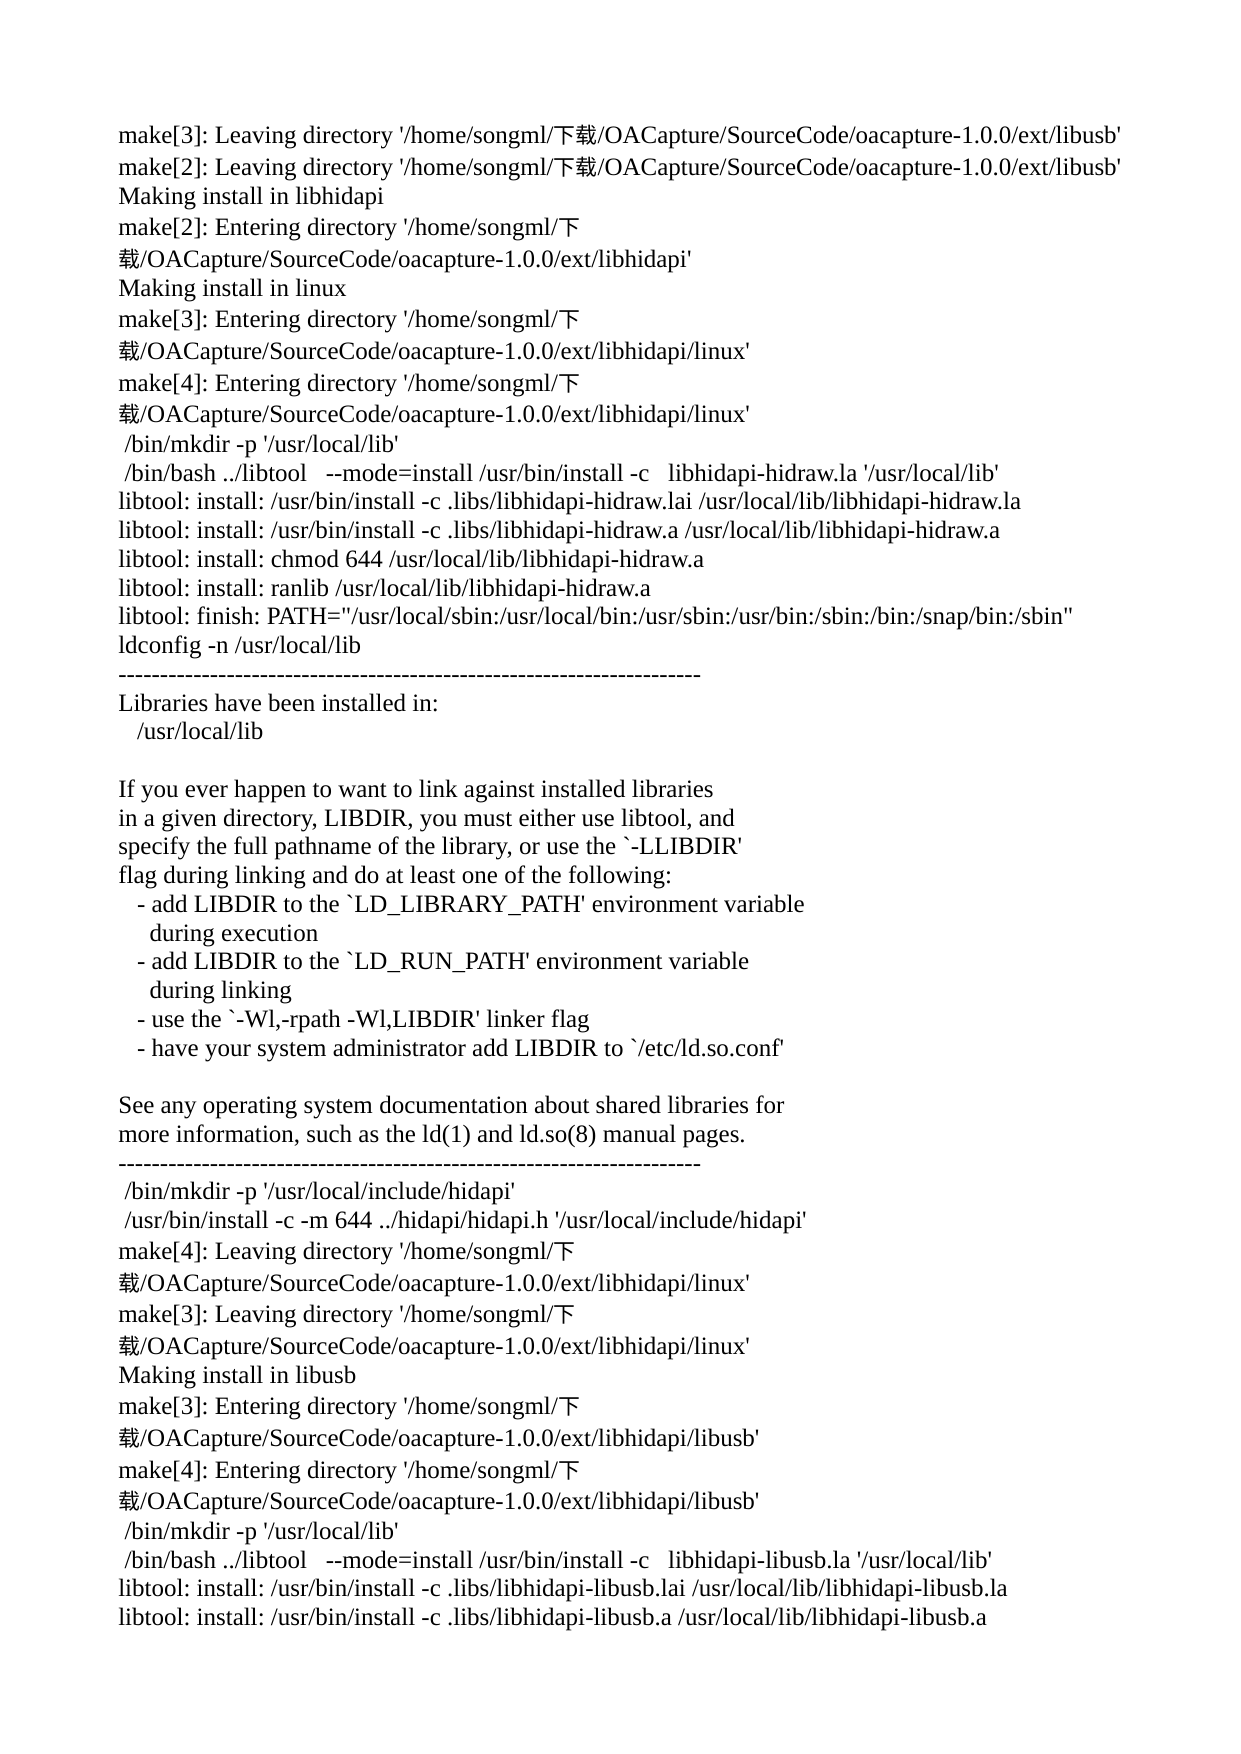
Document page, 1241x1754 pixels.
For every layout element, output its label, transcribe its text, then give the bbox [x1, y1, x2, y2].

text make[4]: Leaving directory '/home/songml/下载/OACapture/SourceCode/oacapture-1.0.0/ext/libhidapi/linux' [118, 1234, 1122, 1297]
text make[3]: Leaving directory '/home/songml/下载/OACapture/SourceCode/oacapture-1.0.0/ext/libhidapi/linux' [118, 1297, 1122, 1361]
text libtool: install: /usr/bin/install -c .libs/libhidapi-hidraw.lai /usr/local/lib/libhidapi-hidraw.la [118, 486, 1122, 515]
text /usr/local/lib [118, 716, 1122, 745]
text libtool: install: /usr/bin/install -c .libs/libhidapi-hidraw.a /usr/local/lib/libhidapi-hidraw.a [118, 515, 1122, 544]
text make[2]: Leaving directory '/home/songml/下载/OACapture/SourceCode/oacapture-1.0.0/ext/libusb' [118, 150, 1122, 181]
text ---------------------------------------------------------------------- [118, 1148, 1122, 1176]
text /bin/mkdir -p '/usr/local/lib' [118, 429, 1122, 458]
text libtool: install: chmod 644 /usr/local/lib/libhidapi-hidraw.a [118, 544, 1122, 573]
text flag during linking and do at least one of the following: [118, 860, 1122, 889]
text make[2]: Entering directory '/home/songml/下载/OACapture/SourceCode/oacapture-1.0.0/ext/libhidapi' [118, 210, 1122, 273]
text libtool: install: ranlib /usr/local/lib/libhidapi-hidraw.a [118, 573, 1122, 601]
text in a given directory, LIBDIR, you must either use libtool, and [118, 803, 1122, 831]
text Libraries have been installed in: [118, 688, 1122, 716]
text See any operating system documentation about shared libraries for [118, 1090, 1122, 1119]
text ---------------------------------------------------------------------- [118, 659, 1122, 688]
text Making install in libhidapi [118, 181, 1122, 210]
text - have your system administrator add LIBDIR to `/etc/ld.so.conf' [118, 1033, 1122, 1061]
text If you ever happen to want to link against installed libraries [118, 774, 1122, 803]
text - add LIBDIR to the `LD_LIBRARY_PATH' environment variable [118, 889, 1122, 918]
text specify the full pathname of the library, or use the `-LLIBDIR' [118, 831, 1122, 860]
text /bin/bash ../libtool --mode=install /usr/bin/install -c libhidapi-hidraw.la '/usr/local/lib' [118, 458, 1122, 486]
text libtool: install: /usr/bin/install -c .libs/libhidapi-libusb.lai /usr/local/lib/libhidapi-libusb.la [118, 1573, 1122, 1602]
text - add LIBDIR to the `LD_RUN_PATH' environment variable [118, 946, 1122, 975]
text libtool: install: /usr/bin/install -c .libs/libhidapi-libusb.a /usr/local/lib/libhidapi-libusb.a [118, 1602, 1122, 1631]
text Making install in linux [118, 273, 1122, 302]
text make[3]: Entering directory '/home/songml/下载/OACapture/SourceCode/oacapture-1.0.0/ext/libhidapi/libusb' [118, 1389, 1122, 1453]
text during execution [118, 918, 1122, 946]
text make[3]: Leaving directory '/home/songml/下载/OACapture/SourceCode/oacapture-1.0.0/ext/libusb' [118, 118, 1122, 150]
text /bin/mkdir -p '/usr/local/lib' [118, 1516, 1122, 1545]
text /usr/bin/install -c -m 644 ../hidapi/hidapi.h '/usr/local/include/hidapi' [118, 1205, 1122, 1234]
text /bin/bash ../libtool --mode=install /usr/bin/install -c libhidapi-libusb.la '/usr/local/lib' [118, 1545, 1122, 1573]
text libtool: finish: PATH="/usr/local/sbin:/usr/local/bin:/usr/sbin:/usr/bin:/sbin:/bin:/snap/bin:/sbin" ldconfig -n /usr/local/lib [118, 601, 1122, 659]
text make[3]: Entering directory '/home/songml/下载/OACapture/SourceCode/oacapture-1.0.0/ext/libhidapi/linux' [118, 302, 1122, 366]
text more information, such as the ld(1) and ld.so(8) manual pages. [118, 1119, 1122, 1148]
text during linking [118, 975, 1122, 1004]
text make[4]: Entering directory '/home/songml/下载/OACapture/SourceCode/oacapture-1.0.0/ext/libhidapi/libusb' [118, 1453, 1122, 1516]
text Making install in libusb [118, 1361, 1122, 1389]
text make[4]: Entering directory '/home/songml/下载/OACapture/SourceCode/oacapture-1.0.0/ext/libhidapi/linux' [118, 366, 1122, 429]
text - use the `-Wl,-rpath -Wl,LIBDIR' linker flag [118, 1004, 1122, 1033]
text /bin/mkdir -p '/usr/local/include/hidapi' [118, 1176, 1122, 1205]
